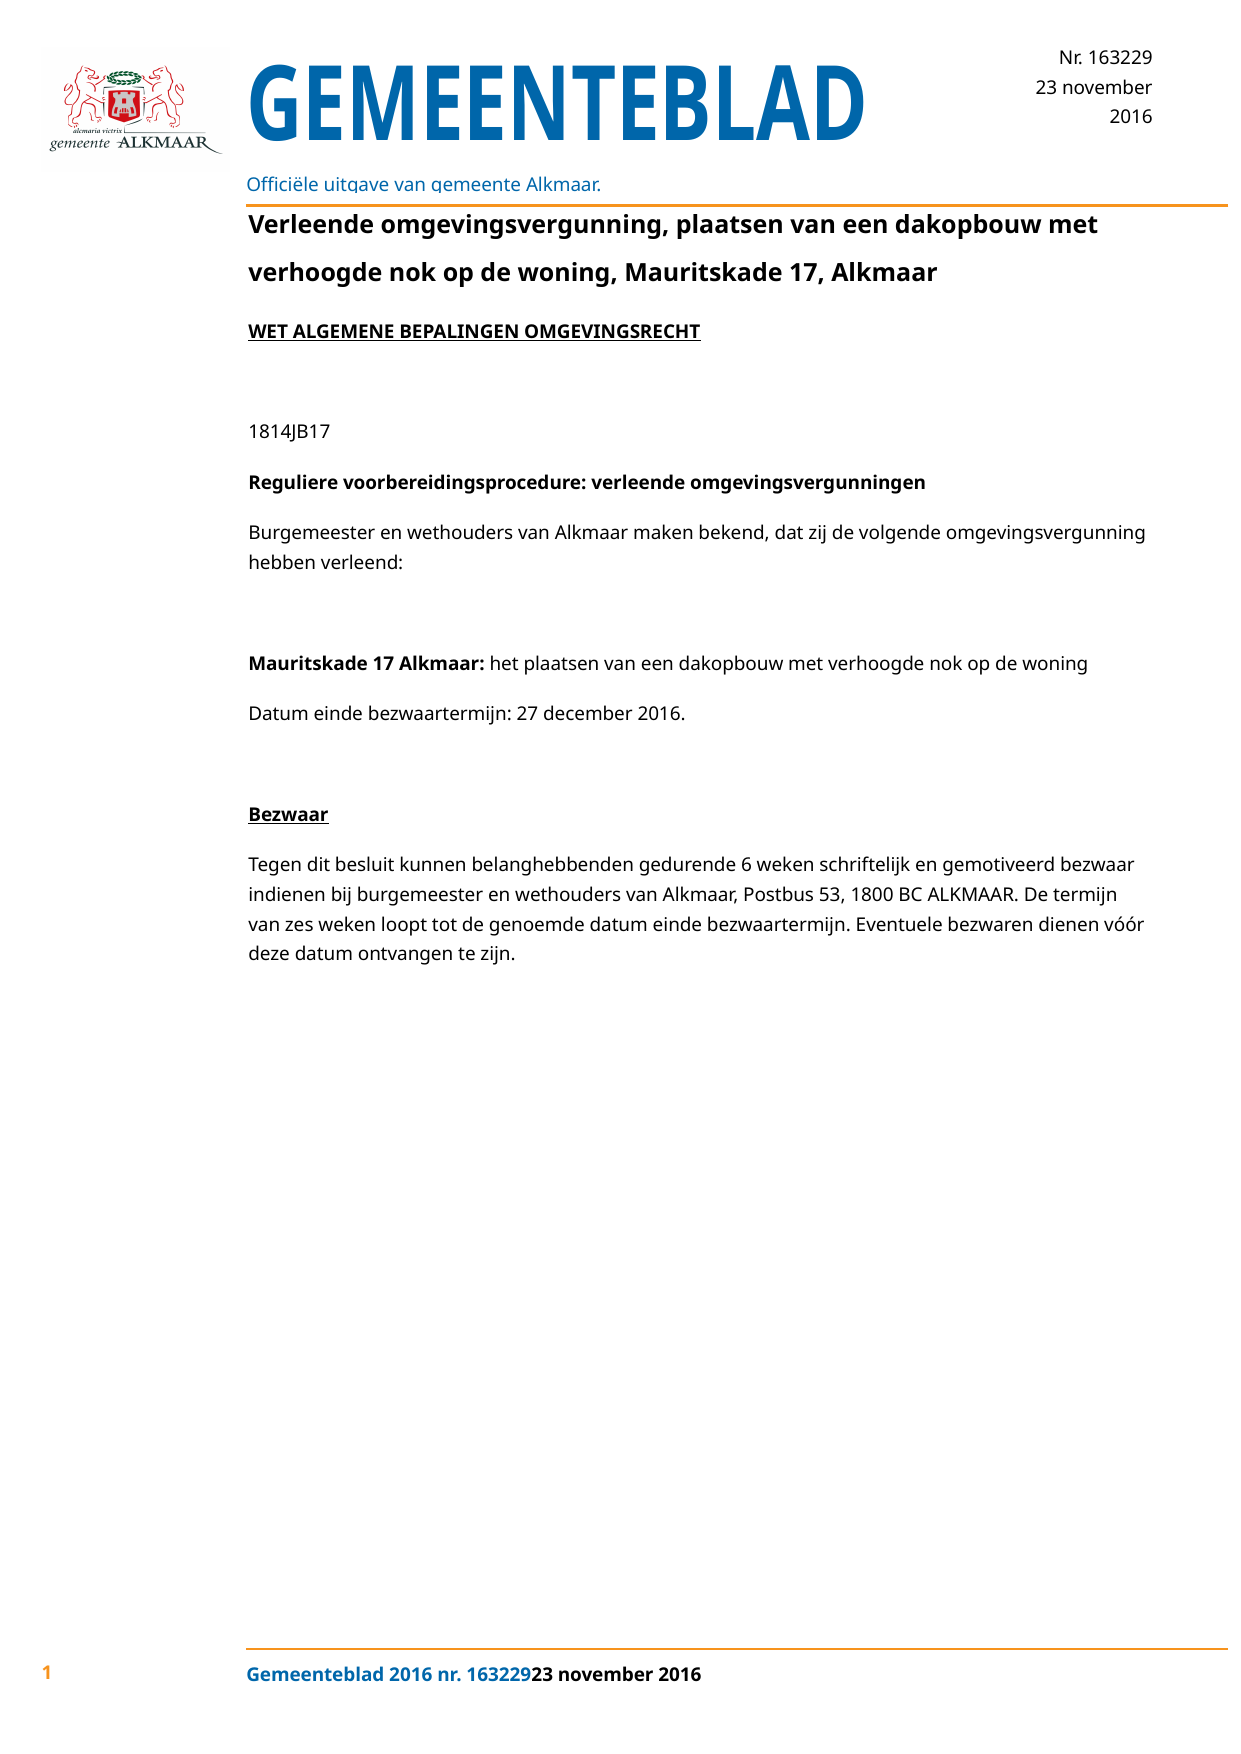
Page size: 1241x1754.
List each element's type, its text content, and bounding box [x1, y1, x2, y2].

text WET ALGEMENE BEPALINGEN OMGEVINGSRECHT [248, 318, 1152, 344]
text Datum einde bezwaartermijn: 27 december 2016. [248, 700, 1152, 726]
text Verleende omgevingsvergunning, plaatsen van een dakopbouw met verhoogde nok op de woning, Mauritskade 17, Alkmaar [248, 207, 1152, 288]
text Reguliere voorbereidingsprocedure: verleende omgevingsvergunningen [248, 469, 1152, 495]
text Burgemeester en wethouders van Alkmaar maken bekend, dat zij de volgende omgevingsvergunning hebben verleend: [248, 519, 1152, 575]
picture [41, 47, 231, 172]
text 1814JB17 [248, 419, 1152, 444]
text Bezwaar [248, 801, 1152, 827]
text Tegen dit besluit kunnen belanghebbenden gedurende 6 weken schriftelijk en gemotiveerd bezwaar indienen bij burgemeester en wethouders van Alkmaar, Postbus 53, 1800 BC ALKMAAR. De termijn van zes weken loopt tot de genoemde datum einde bezwaartermijn. Eventuele bezwaren dienen vóór deze datum ontvangen te zijn. [248, 852, 1152, 966]
text Mauritskade 17 Alkmaar: het plaatsen van een dakopbouw met verhoogde nok op de woning [248, 650, 1152, 676]
